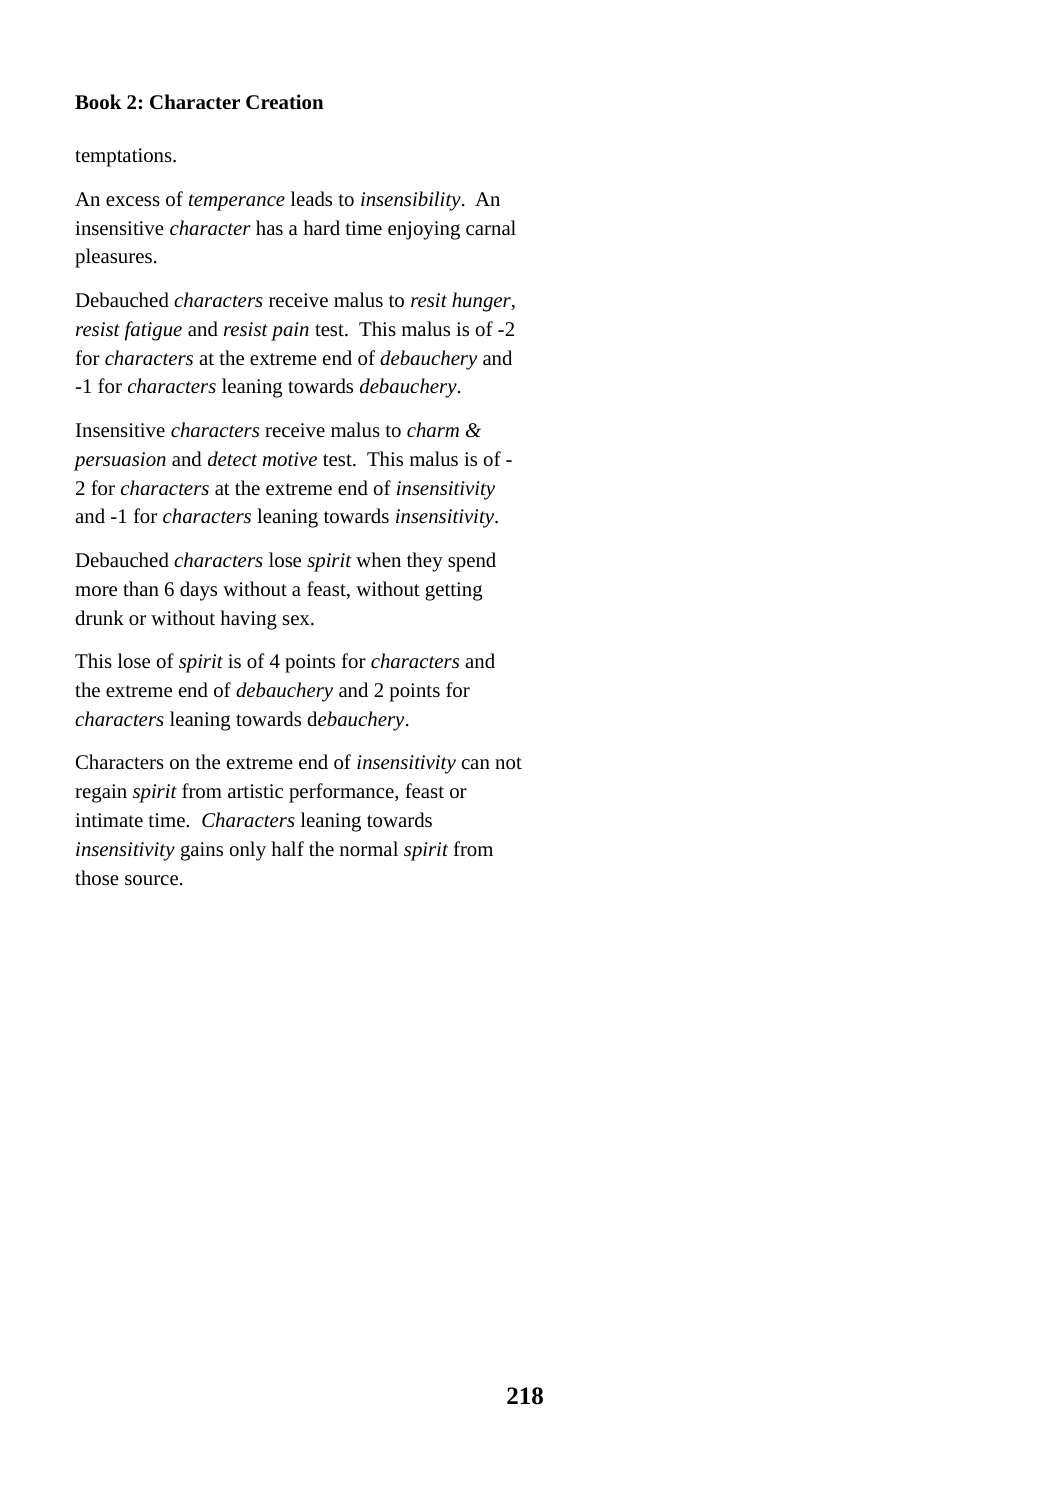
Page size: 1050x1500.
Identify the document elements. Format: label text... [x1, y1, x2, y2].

text Debauched characters receive malus to resit hunger, resist fatigue and resist pain test. This malus is of -2 for characters at the extreme end of debauchery and -1 for characters leaning towards debauchery. [75, 288, 522, 398]
text temptations. [75, 143, 522, 167]
text This lose of spirit is of 4 points for characters and the extreme end of debauchery and 2 points for characters leaning towards debauchery. [75, 649, 522, 731]
text An excess of temperance leads to insensibility. An insensitive character has a hard time enjoying carnal pleasures. [75, 187, 522, 268]
text Insensitive characters receive malus to charm & persuasion and detect motive test. This malus is of -2 for characters at the extreme end of insensitivity and -1 for characters leaning towards insensitivity. [75, 418, 522, 528]
text Debauched characters lose spirit when they spend more than 6 days without a feast, without getting drunk or without having sex. [75, 548, 522, 630]
text Characters on the extreme end of insensitivity can not regain spirit from artistic performance, feast or intimate time. Characters leaning towards insensitivity gains only half the normal spirit from those source. [75, 750, 522, 890]
